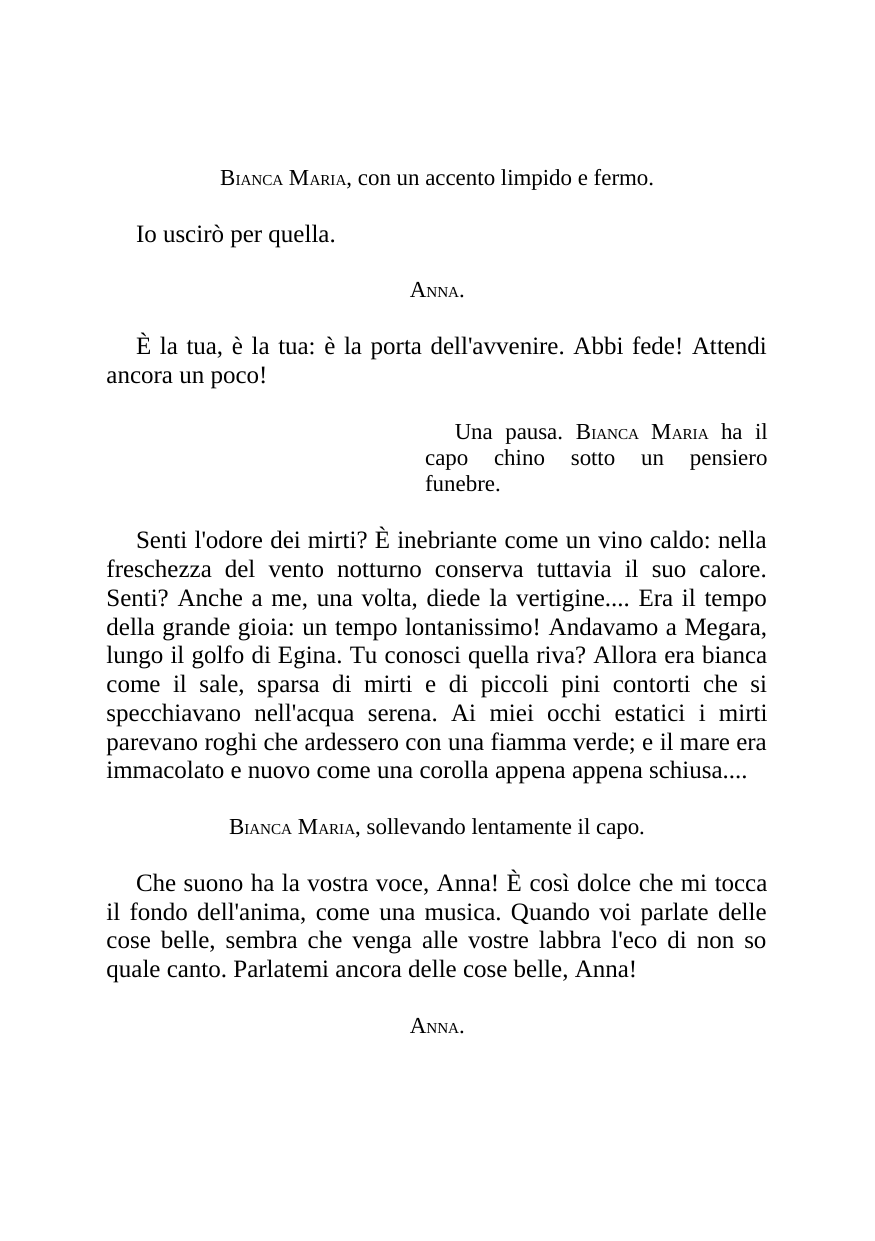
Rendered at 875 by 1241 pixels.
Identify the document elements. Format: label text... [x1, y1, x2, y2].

text Che suono ha la vostra voce, Anna! È così dolce che mi tocca il fondo dell'anima, come una musica. Quando voi parlate delle cose belle, sembra che venga alle vostre labbra l'eco di non so quale canto. Parlatemi ancora delle cose belle, Anna! [106, 868, 768, 983]
text Bianca Maria, sollevando lentamente il capo. [106, 813, 768, 839]
text È la tua, è la tua: è la porta dell'avvenire. Abbi fede! Attendi ancora un poco! [106, 331, 768, 389]
text Senti l'odore dei mirti? È inebriante come un vino caldo: nella freschezza del vento notturno conserva tuttavia il suo calore. Senti? Anche a me, una volta, diede la vertigine.... Era il tempo della grande gioia: un tempo lontanissimo! Andavamo a Megara, lungo il golfo di Egina. Tu conosci quella riva? Allora era bianca come il sale, sparsa di mirti e di piccoli pini contorti che si specchiavano nell'acqua serena. Ai miei occhi estatici i mirti parevano roghi che ardessero con una fiamma verde; e il mare era immacolato e nuovo come una corolla appena appena schiusa.... [106, 526, 768, 784]
text Io uscirò per quella. [106, 219, 768, 248]
text Anna. [106, 276, 768, 303]
text Anna. [106, 1012, 768, 1038]
text Una pausa. Bianca Maria ha il capo chino sotto un pensiero funebre. [425, 418, 768, 497]
text Bianca Maria, con un accento limpido e fermo. [106, 164, 768, 190]
